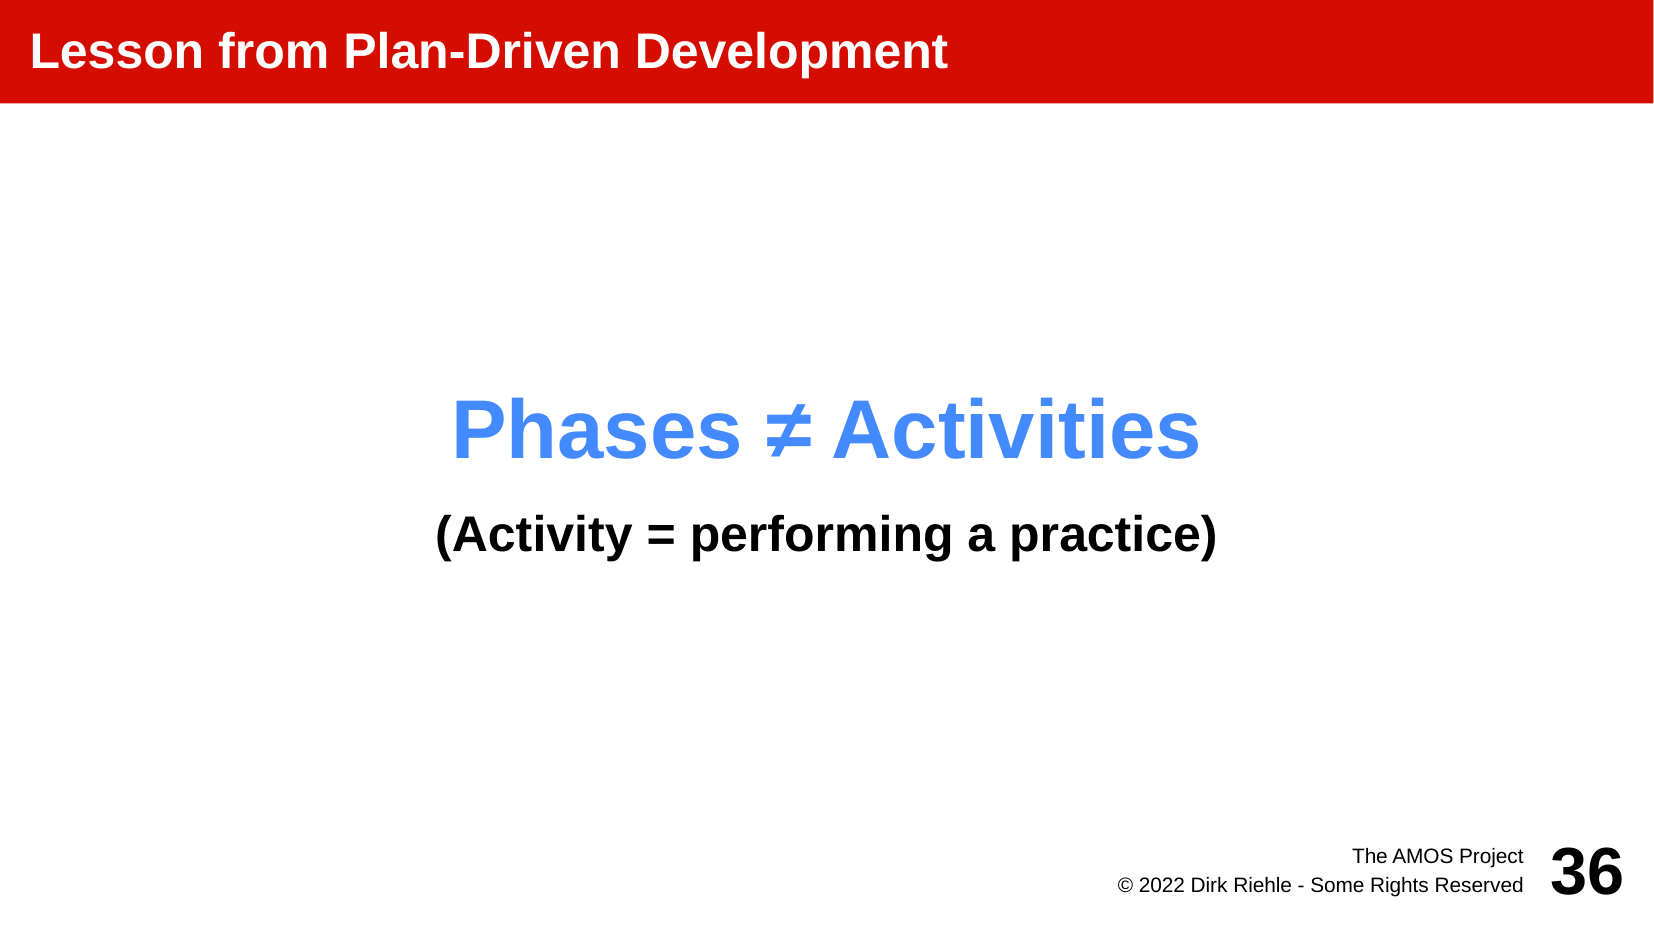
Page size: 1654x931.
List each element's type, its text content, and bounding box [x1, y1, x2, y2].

title Lesson from Plan-Driven Development [0, 0, 1654, 104]
subtitle Phases ≠ Activities (Activity = performing a practice) [29, 132, 1625, 813]
